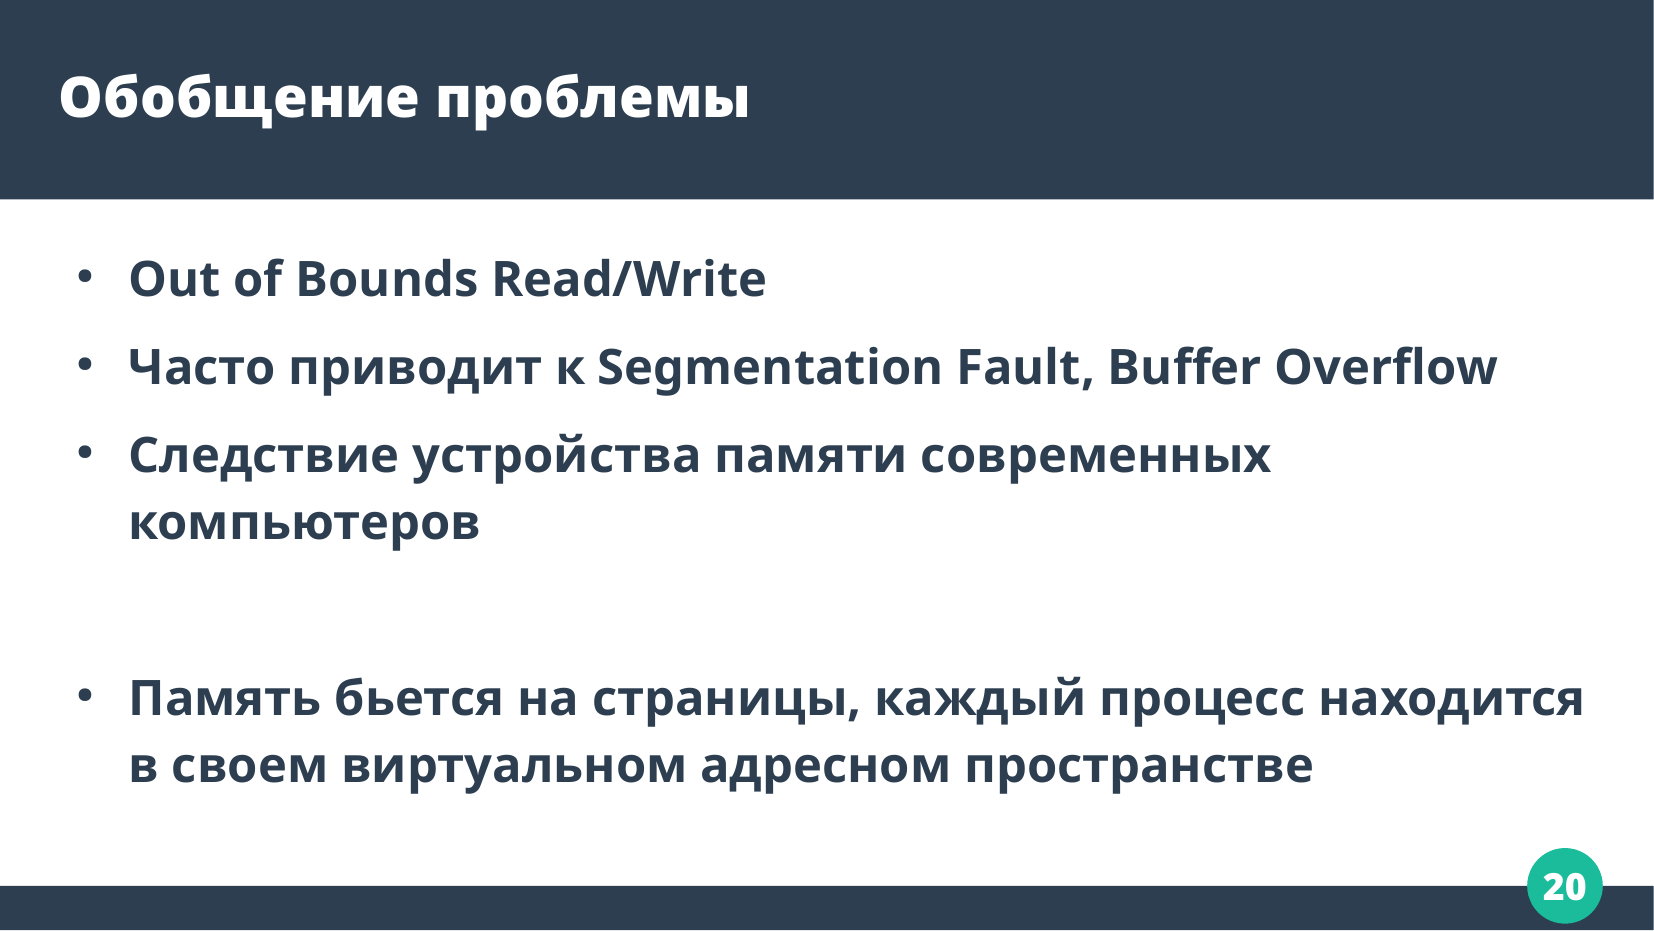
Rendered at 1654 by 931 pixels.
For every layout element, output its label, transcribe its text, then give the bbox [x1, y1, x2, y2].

list Out of Bounds Read/Write Часто приводит к Segmentation Fault, Buffer Overflow Следствие устройства памяти современных компьютеров Память бьется на страницы, каждый процесс находится в своем виртуальном адресном пространстве [59, 243, 1595, 864]
title Обобщение проблемы [59, 37, 1595, 155]
